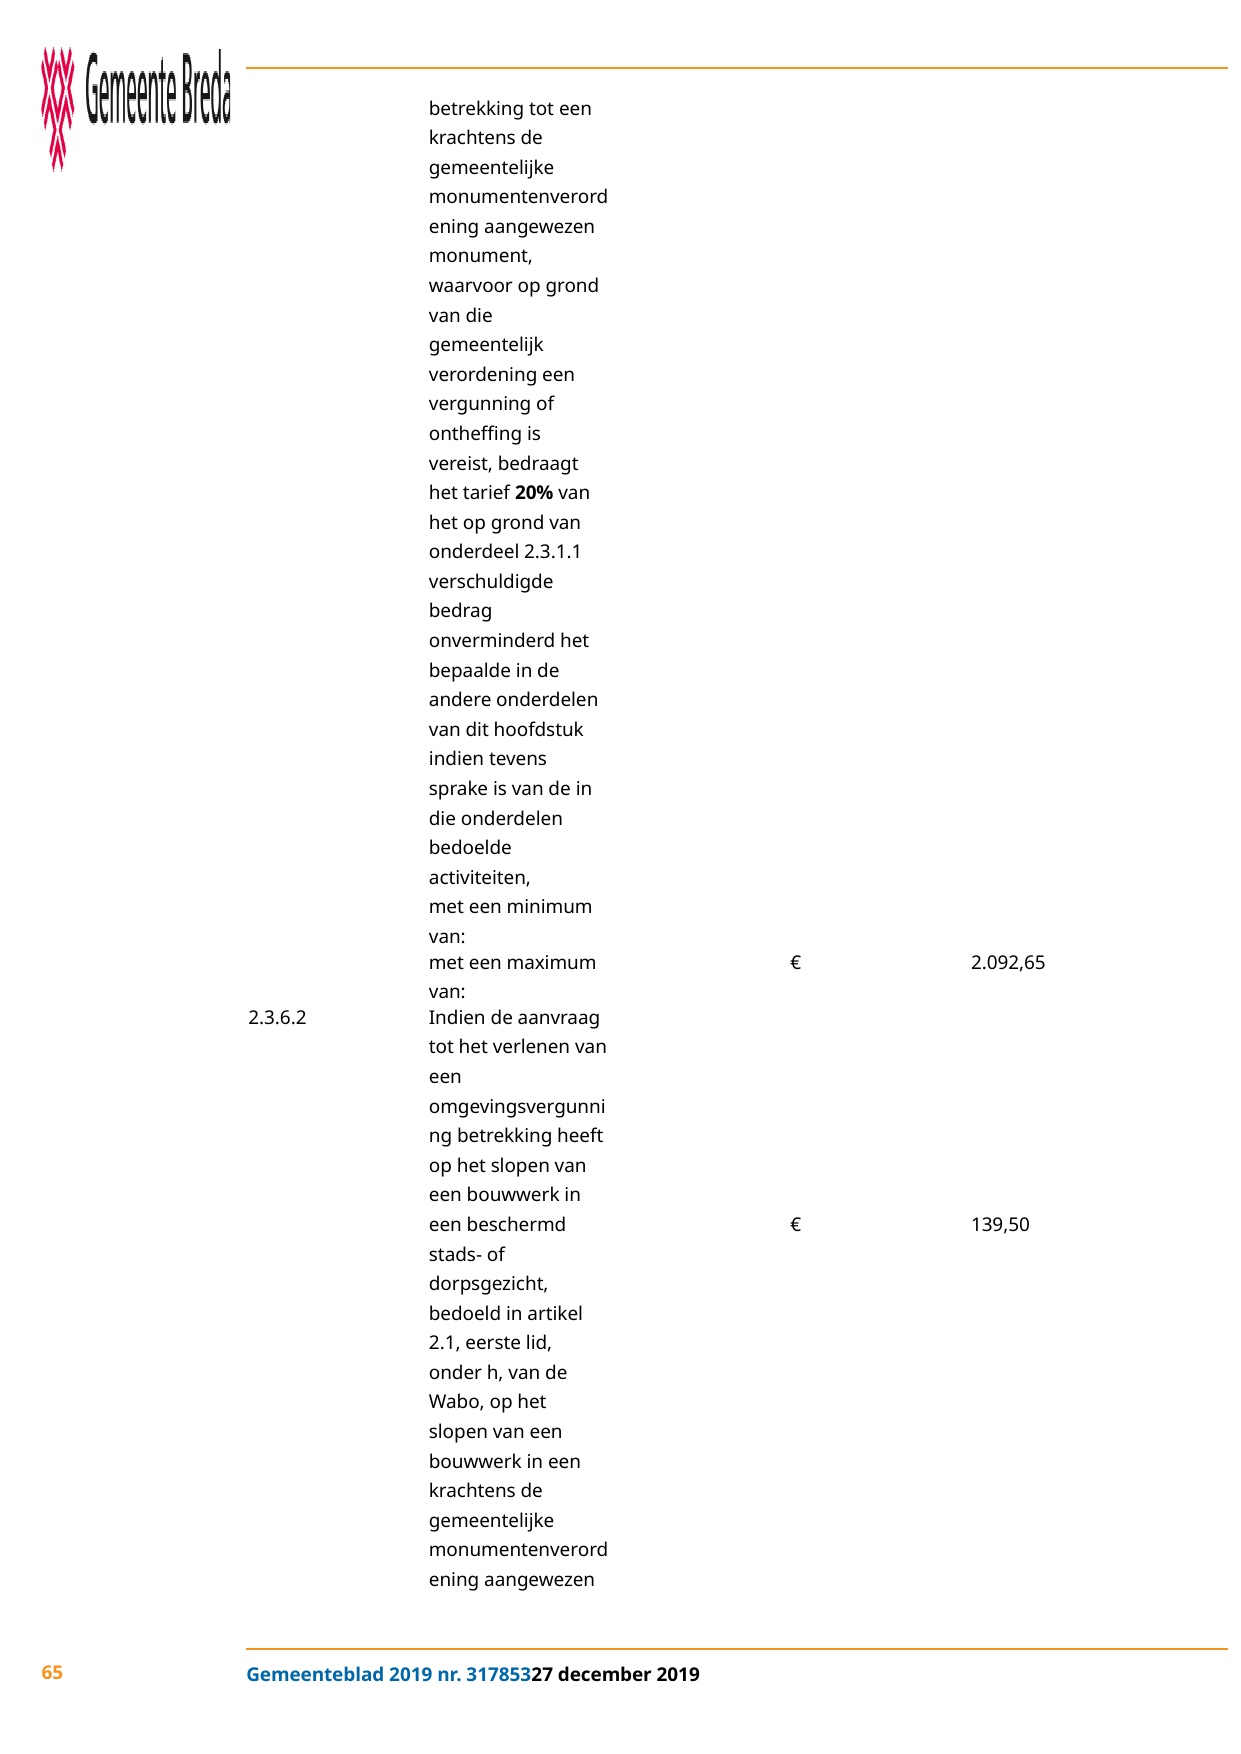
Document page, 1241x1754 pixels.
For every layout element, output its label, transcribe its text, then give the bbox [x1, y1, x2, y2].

table_cell [248, 95, 429, 949]
table_cell [609, 1004, 790, 1592]
table_cell 139,50 [971, 1004, 1152, 1592]
table_cell € [790, 949, 971, 1004]
table_cell [609, 95, 790, 949]
table_cell [971, 95, 1152, 949]
table_cell [609, 949, 790, 1004]
table_cell 2.092,65 [971, 949, 1152, 1004]
table_cell Indien de aanvraag tot het verlenen van een omgevingsvergunning betrekking heeft op het slopen van een bouwwerk in een beschermd stads- of dorpsgezicht, bedoeld in artikel 2.1, eerste lid, onder h, van de Wabo, op het slopen van een bouwwerk in een krachtens de gemeentelijke monumentenverordening aangewezen [429, 1004, 609, 1592]
table_cell 2.3.6.2 [248, 1004, 429, 1592]
table_cell met een maximum van: [429, 949, 609, 1004]
table_cell betrekking tot een krachtens de gemeentelijke monumentenverordening aangewezen monument, waarvoor op grond van die gemeentelijk verordening een vergunning of ontheffing is vereist, bedraagt het tarief 20% van het op grond van onderdeel 2.3.1.1 verschuldigde bedrag onverminderd het bepaalde in de andere onderdelen van dit hoofdstuk indien tevens sprake is van de in die onderdelen bedoelde activiteiten, met een minimum van: [429, 95, 609, 949]
table_cell [790, 95, 971, 949]
picture [41, 47, 231, 172]
table_cell [248, 949, 429, 1004]
table_cell € [790, 1004, 971, 1592]
